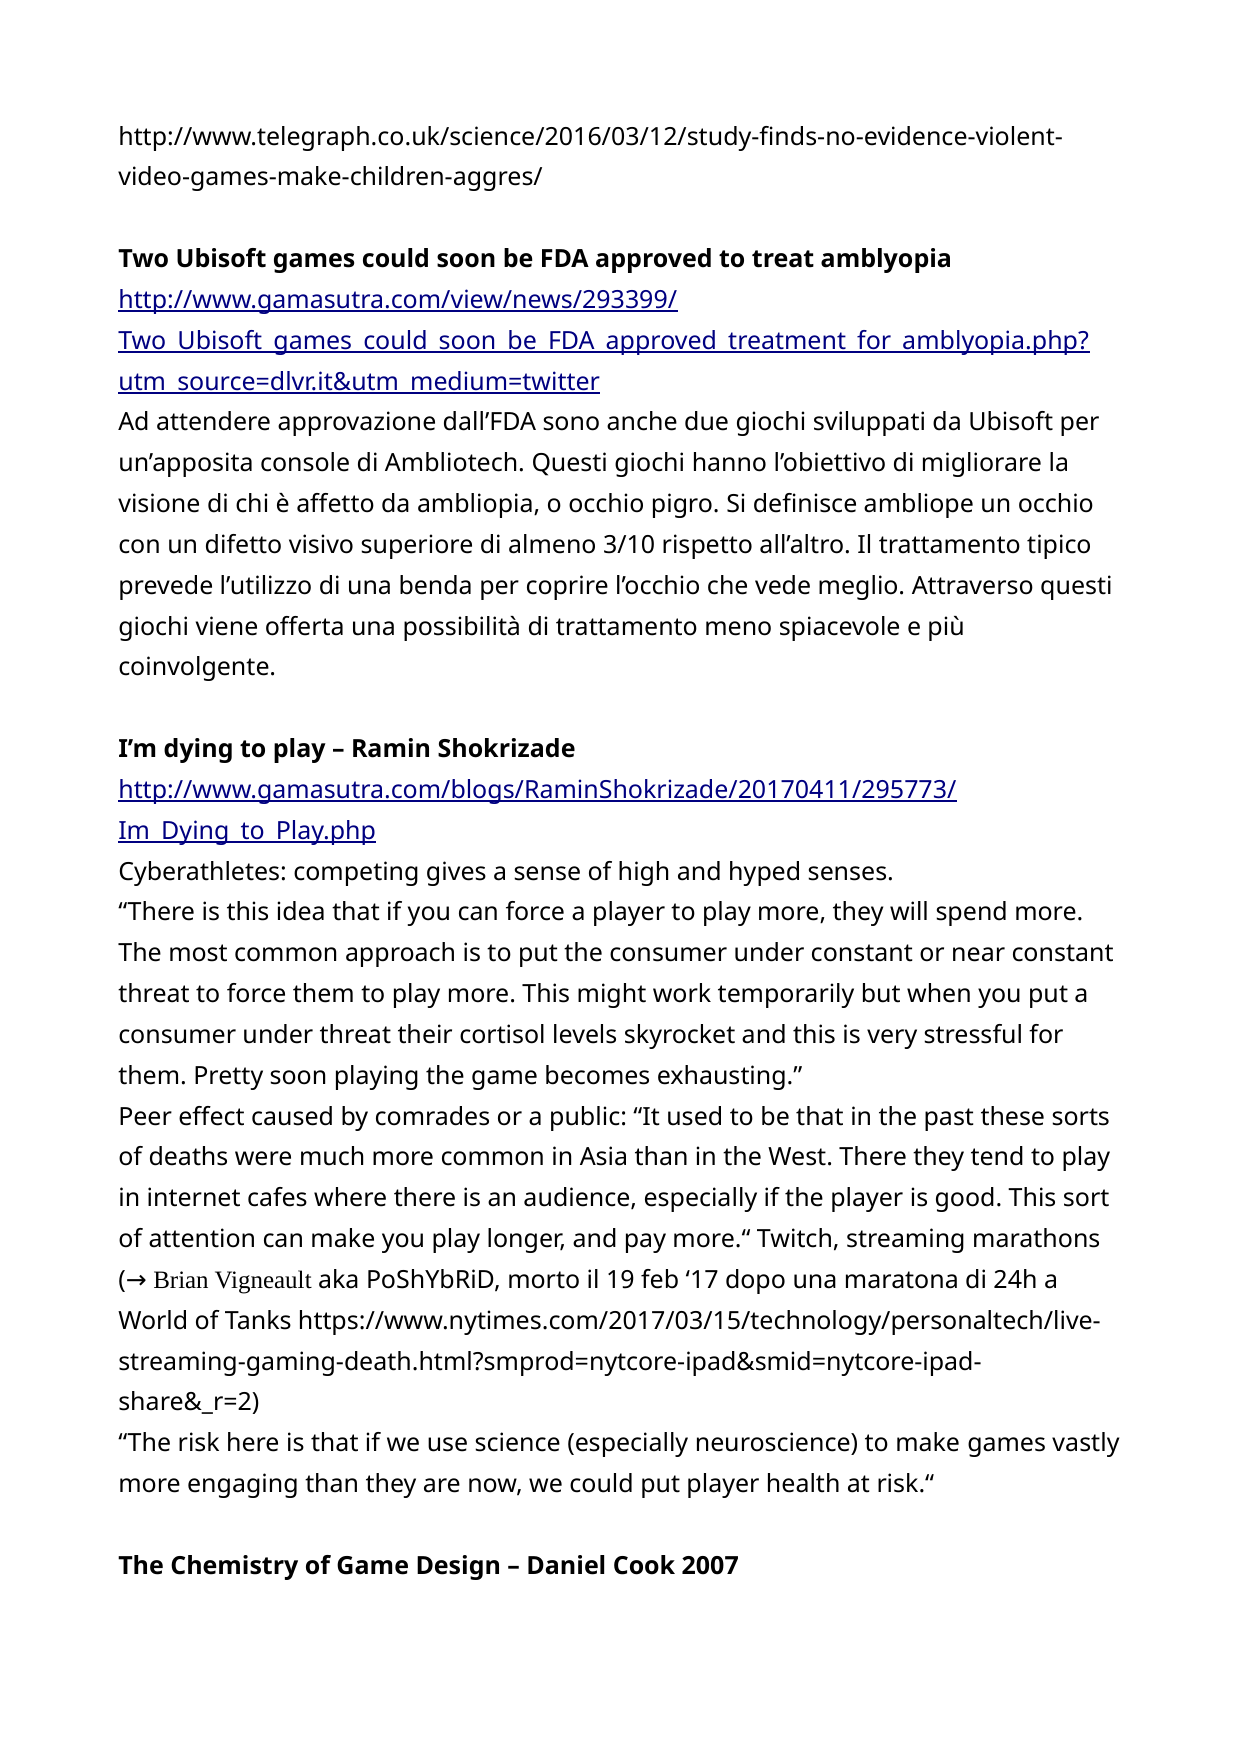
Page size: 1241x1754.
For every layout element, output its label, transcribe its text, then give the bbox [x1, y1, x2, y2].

text “There is this idea that if you can force a player to play more, they will spend more. The most common approach is to put the consumer under constant or near constant threat to force them to play more. This might work temporarily but when you put a consumer under threat their cortisol levels skyrocket and this is very stressful for them. Pretty soon playing the game becomes exhausting.” [118, 894, 1122, 1091]
text Two Ubisoft games could soon be FDA approved to treat amblyopia [118, 241, 1122, 275]
text Cyberathletes: competing gives a sense of high and hyped senses. [118, 853, 1122, 887]
text Peer effect caused by comrades or a public: “It used to be that in the past these sorts of deaths were much more common in Asia than in the West. There they tend to play in internet cafes where there is an audience, especially if the player is good. This sort of attention can make you play longer, and pay more.“ Twitch, streaming marathons (→ Brian Vigneault aka PoShYbRiD, morto il 19 feb ‘17 dopo una maratona di 24h a World of Tanks https://www.nytimes.com/2017/03/15/technology/personaltech/live-streaming-gaming-death.html?smprod=nytcore-ipad&smid=nytcore-ipad-share&_r=2) [118, 1098, 1122, 1418]
text The Chemistry of Game Design – Daniel Cook 2007 [118, 1547, 1122, 1581]
text http://www.telegraph.co.uk/science/2016/03/12/study-finds-no-evidence-violent-video-games-make-children-aggres/ [118, 118, 1122, 193]
text I’m dying to play – Ramin Shokrizade [118, 731, 1122, 765]
text “The risk here is that if we use science (especially neuroscience) to make games vastly more engaging than they are now, we could put player health at risk.“ [118, 1425, 1122, 1500]
text http://www.gamasutra.com/view/news/293399/Two_Ubisoft_games_could_soon_be_FDA_approved_treatment_for_amblyopia.php?utm_source=dlvr.it&utm_medium=twitter [118, 281, 1122, 397]
text Ad attendere approvazione dall’FDA sono anche due giochi sviluppati da Ubisoft per un’apposita console di Ambliotech. Questi giochi hanno l’obiettivo di migliorare la visione di chi è affetto da ambliopia, o occhio pigro. Si definisce ambliope un occhio con un difetto visivo superiore di almeno 3/10 rispetto all’altro. Il trattamento tipico prevede l’utilizzo di una benda per coprire l’occhio che vede meglio. Attraverso questi giochi viene offerta una possibilità di trattamento meno spiacevole e più coinvolgente. [118, 404, 1122, 683]
text http://www.gamasutra.com/blogs/RaminShokrizade/20170411/295773/Im_Dying_to_Play.php [118, 771, 1122, 846]
